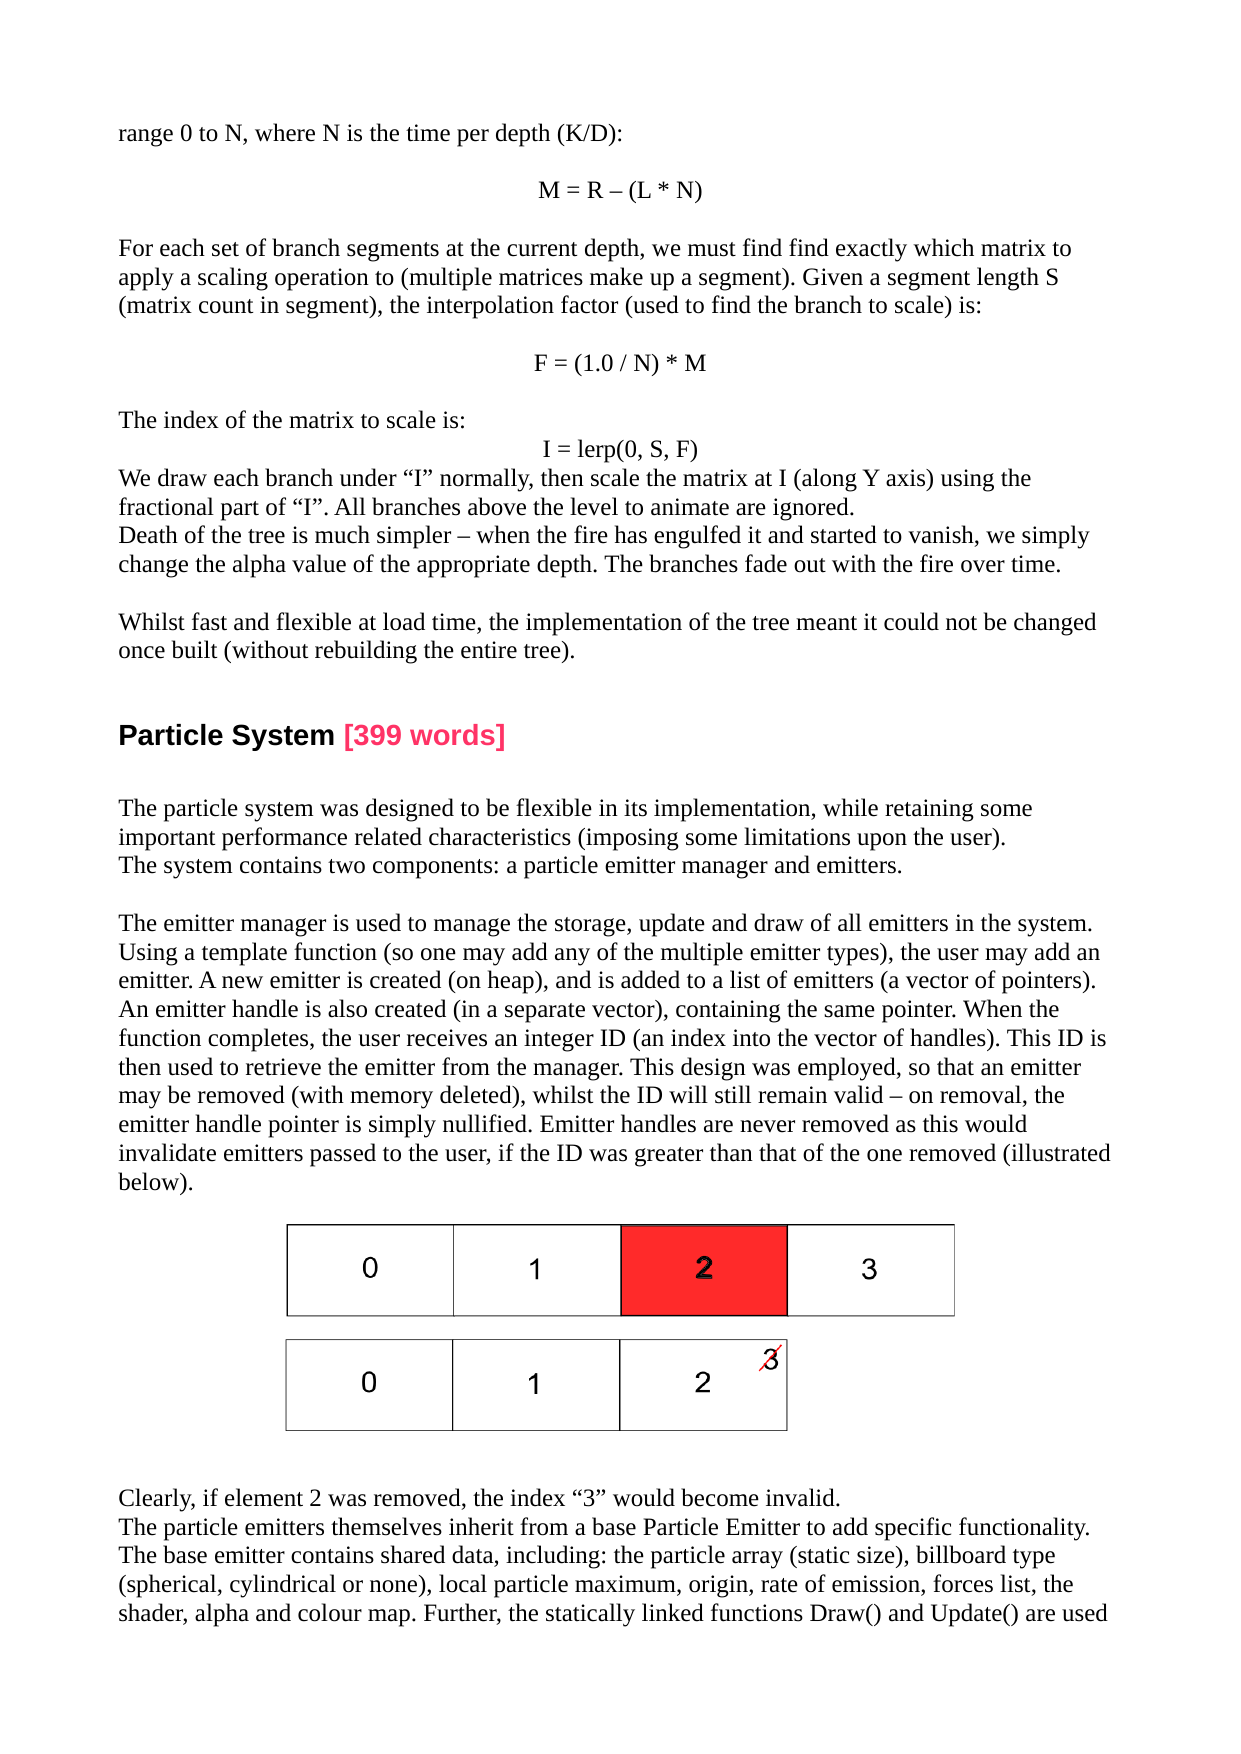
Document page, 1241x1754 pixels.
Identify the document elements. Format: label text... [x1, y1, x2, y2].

text We draw each branch under “I” normally, then scale the matrix at I (along Y axis) using the fractional part of “I”. All branches above the level to animate are ignored. [118, 463, 1122, 521]
text Death of the tree is much simpler – when the fire has engulfed it and started to vanish, we simply change the alpha value of the appropriate depth. The branches fade out with the fire over time. [118, 521, 1122, 578]
text range 0 to N, where N is the time per depth (K/D): [118, 118, 1122, 147]
picture [285, 1224, 955, 1431]
text M = R – (L * N) [118, 176, 1122, 204]
text The particle emitters themselves inherit from a base Particle Emitter to add specific functionality. The base emitter contains shared data, including: the particle array (static size), billboard type (spherical, cylindrical or none), local particle maximum, origin, rate of emission, forces list, the shader, alpha and colour map. Further, the statically linked functions Draw() and Update() are used [118, 1512, 1122, 1627]
text The emitter manager is used to manage the storage, update and draw of all emitters in the system. Using a template function (so one may add any of the multiple emitter types), the user may add an emitter. A new emitter is created (on heap), and is added to a list of emitters (a vector of pointers). An emitter handle is also created (in a separate vector), containing the same pointer. When the function completes, the user receives an integer ID (an index into the vector of handles). This ID is then used to retrieve the emitter from the manager. This design was employed, so that an emitter may be removed (with memory deleted), whilst the ID will still remain valid – on removal, the emitter handle pointer is simply nullified. Emitter handles are never removed as this would invalidate emitters passed to the user, if the ID was greater than that of the one removed (illustrated below). [118, 908, 1122, 1224]
text The particle system was designed to be flexible in its implementation, while retaining some important performance related characteristics (imposing some limitations upon the user). The system contains two components: a particle emitter manager and emitters. [118, 764, 1122, 879]
subtitle Particle System [399 words] [118, 718, 1122, 752]
text The index of the matrix to scale is: [118, 377, 1122, 434]
text I = lerp(0, S, F) [118, 434, 1122, 463]
text Whilst fast and flexible at load time, the implementation of the tree meant it could not be changed once built (without rebuilding the entire tree). [118, 607, 1122, 664]
text F = (1.0 / N) * M [118, 348, 1122, 377]
text For each set of branch segments at the current depth, we must find find exactly which matrix to apply a scaling operation to (multiple matrices make up a segment). Given a segment length S (matrix count in segment), the interpolation factor (used to find the branch to scale) is: [118, 233, 1122, 348]
text Clearly, if element 2 was removed, the index “3” would become invalid. [118, 1483, 1122, 1512]
